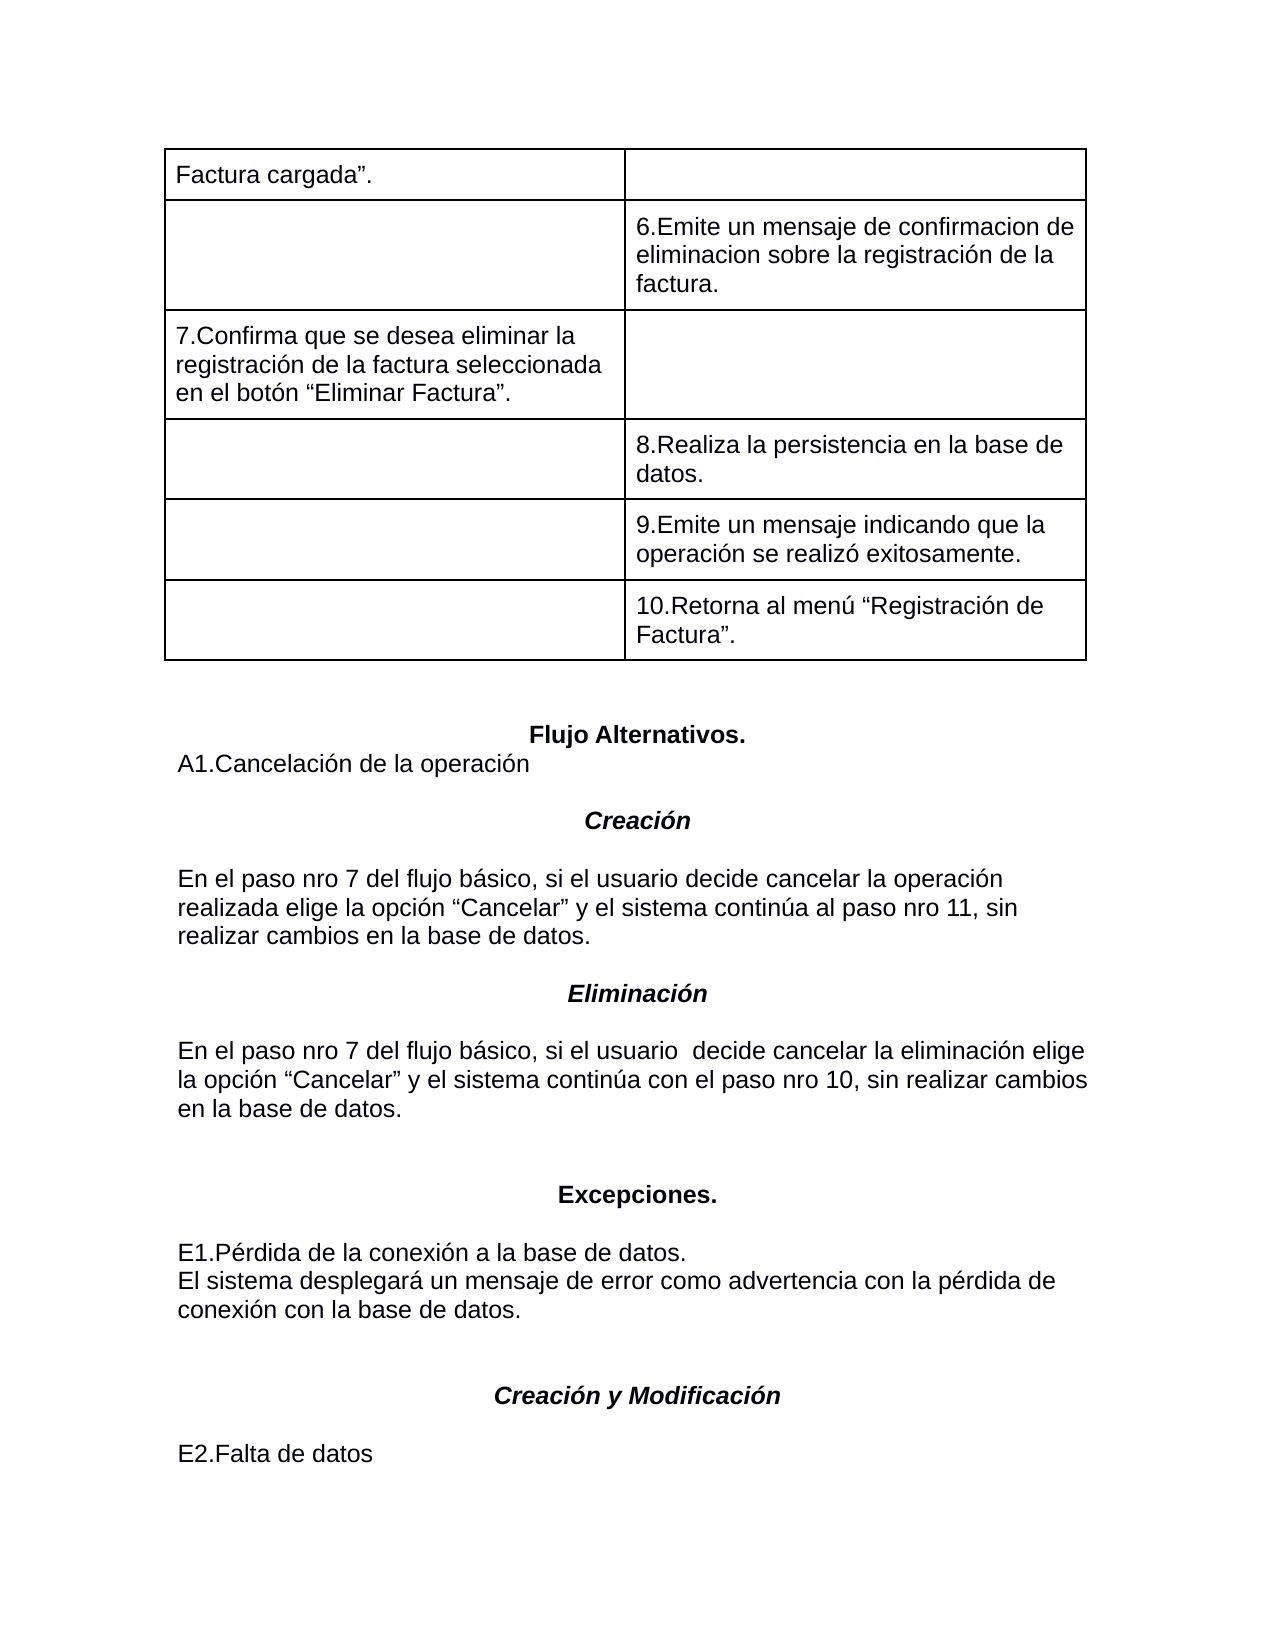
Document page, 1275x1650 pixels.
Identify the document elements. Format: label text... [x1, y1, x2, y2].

text E2.Falta de datos [177, 1437, 1098, 1468]
text Flujo Alternativos. [177, 720, 1098, 749]
table_cell 8.Realiza la persistencia en la base de datos. [626, 420, 1085, 498]
table_cell [626, 150, 1085, 199]
text En el paso nro 7 del flujo básico, si el usuario decide cancelar la eliminación elige la opción “Cancelar” y el sistema continúa con el paso nro 10, sin realizar cambios en la base de datos. [177, 1036, 1098, 1122]
text En el paso nro 7 del flujo básico, si el usuario decide cancelar la operación realizada elige la opción “Cancelar” y el sistema continúa al paso nro 11, sin realizar cambios en la base de datos. [177, 864, 1098, 950]
text Excepciones. [177, 1180, 1098, 1209]
table_cell [166, 201, 624, 308]
text A1.Cancelación de la operación [177, 749, 1098, 777]
text Eliminación [177, 979, 1098, 1007]
text E1.Pérdida de la conexión a la base de datos. [177, 1237, 1098, 1266]
table_cell 6.Emite un mensaje de confirmacion de eliminacion sobre la registración de la factura. [626, 201, 1085, 308]
table_cell 7.Confirma que se desea eliminar la registración de la factura seleccionada en el botón “Eliminar Factura”. [166, 311, 624, 418]
table_cell 9.Emite un mensaje indicando que la operación se realizó exitosamente. [626, 500, 1085, 578]
table_cell [166, 420, 624, 498]
table_cell [166, 581, 624, 659]
table_cell 10.Retorna al menú “Registración de Factura”. [626, 581, 1085, 659]
text Creación [177, 806, 1098, 835]
text El sistema desplegará un mensaje de error como advertencia con la pérdida de conexión con la base de datos. [177, 1266, 1098, 1324]
text Creación y Modificación [177, 1381, 1098, 1410]
table_cell [166, 500, 624, 578]
table_cell [626, 311, 1085, 418]
table_cell Factura cargada”. [166, 150, 624, 199]
